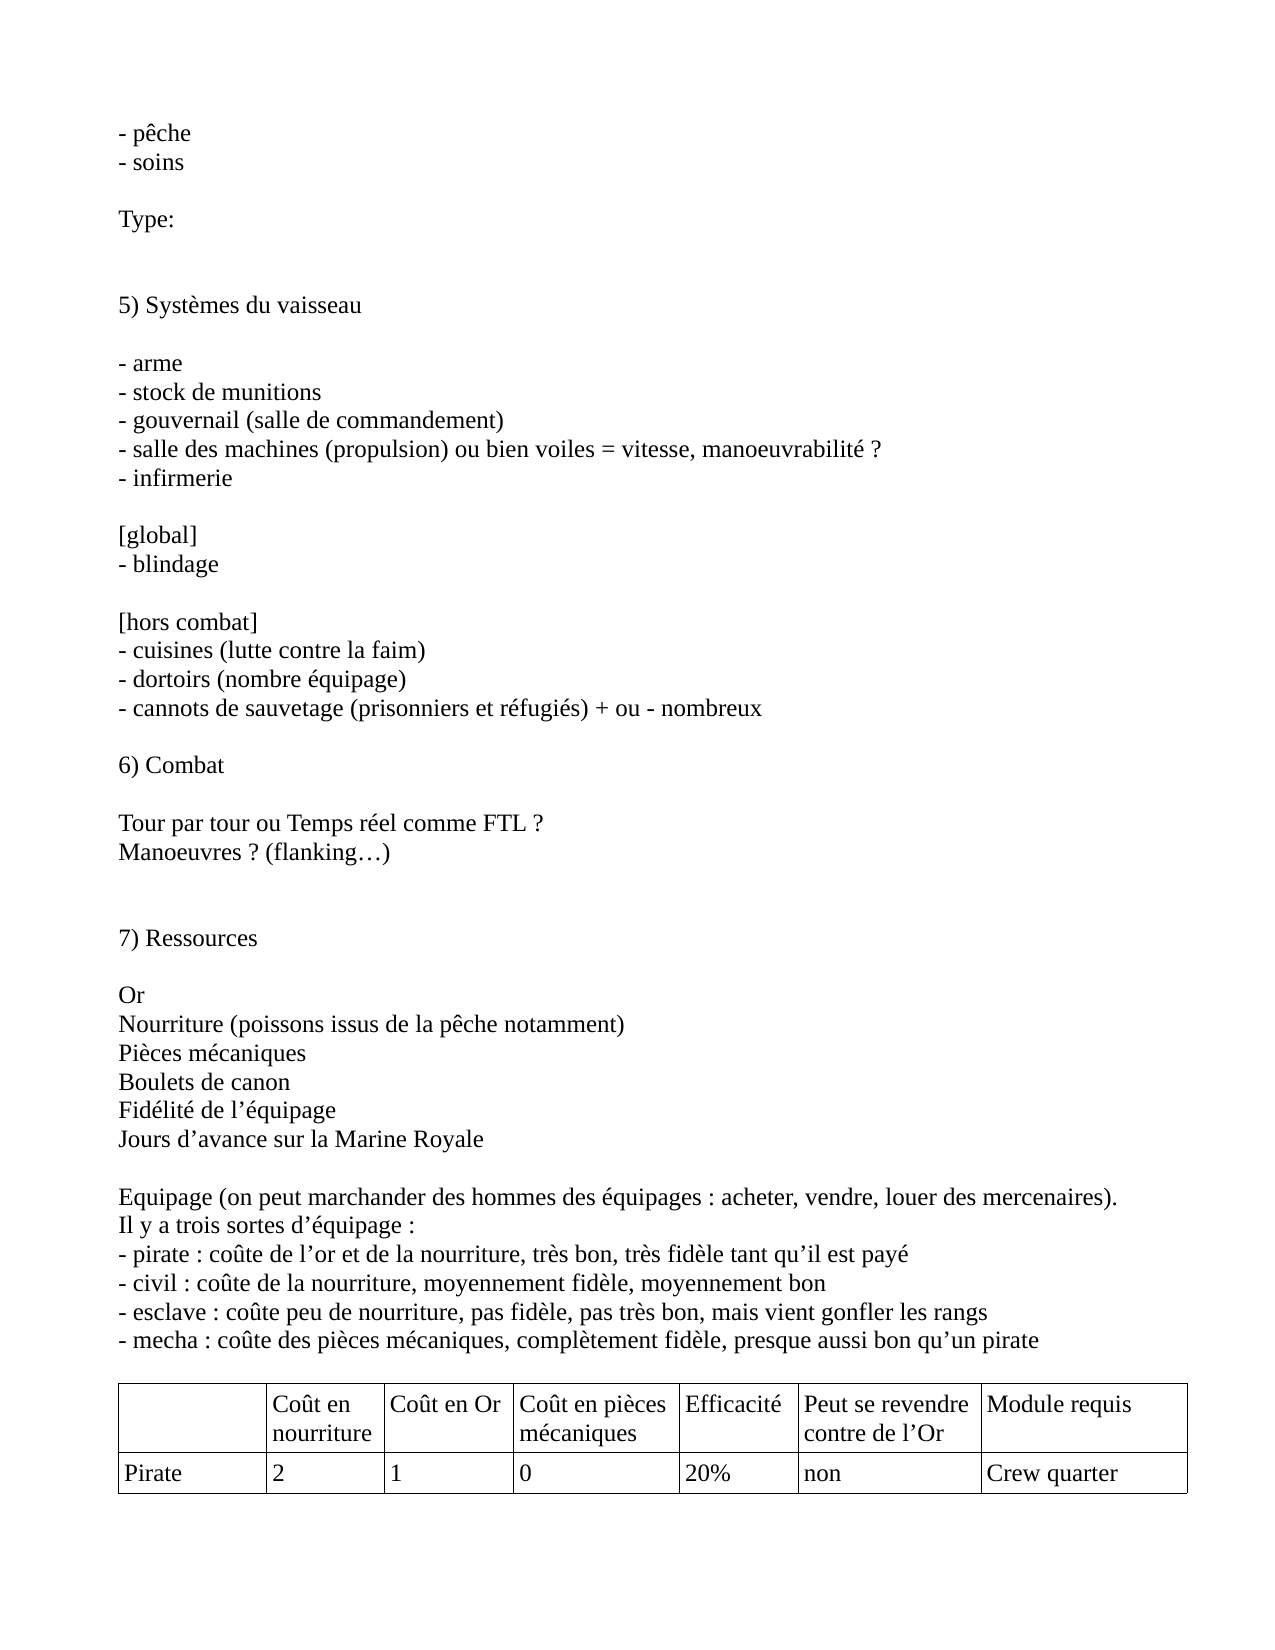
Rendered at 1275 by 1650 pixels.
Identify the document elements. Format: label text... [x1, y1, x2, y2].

table_cell non [799, 1453, 981, 1492]
text - dortoirs (nombre équipage) [118, 664, 1157, 693]
text - arme [118, 348, 1157, 377]
text 7) Ressources [118, 923, 1157, 952]
text - esclave : coûte peu de nourriture, pas fidèle, pas très bon, mais vient gonfler les rangs [118, 1297, 1157, 1326]
table_cell 0 [514, 1453, 679, 1492]
text - salle des machines (propulsion) ou bien voiles = vitesse, manoeuvrabilité ? [118, 434, 1157, 463]
text - soins [118, 147, 1157, 176]
text Nourriture (poissons issus de la pêche notamment) [118, 1009, 1157, 1038]
table_header Efficacité [680, 1384, 798, 1452]
text [hors combat] [118, 607, 1157, 636]
text - civil : coûte de la nourriture, moyennement fidèle, moyennement bon [118, 1268, 1157, 1297]
text Equipage (on peut marchander des hommes des équipages : acheter, vendre, louer des mercenaires). [118, 1182, 1157, 1211]
table_header Coût en pièces mécaniques [514, 1384, 679, 1452]
text Il y a trois sortes d’équipage : [118, 1211, 1157, 1239]
text Fidélité de l’équipage [118, 1096, 1157, 1124]
table_header Peut se revendre contre de l’Or [799, 1384, 981, 1452]
text 5) Systèmes du vaisseau [118, 291, 1157, 319]
text Boulets de canon [118, 1067, 1157, 1096]
table_cell Crew quarter [982, 1453, 1187, 1492]
text 6) Combat [118, 751, 1157, 779]
table_header Coût en nourriture [267, 1384, 384, 1452]
text - stock de munitions [118, 377, 1157, 406]
table_header [119, 1384, 266, 1452]
text - gouvernail (salle de commandement) [118, 406, 1157, 434]
table_cell 20% [680, 1453, 798, 1492]
text Type: [118, 204, 1157, 233]
text [global] [118, 521, 1157, 549]
text - pêche [118, 118, 1157, 147]
table_cell Pirate [119, 1453, 266, 1492]
table_header Coût en Or [385, 1384, 513, 1452]
text - pirate : coûte de l’or et de la nourriture, très bon, très fidèle tant qu’il est payé [118, 1239, 1157, 1268]
text - mecha : coûte des pièces mécaniques, complètement fidèle, presque aussi bon qu’un pirate [118, 1326, 1157, 1354]
text - infirmerie [118, 463, 1157, 492]
table_cell 1 [385, 1453, 513, 1492]
table_header Module requis [982, 1384, 1187, 1452]
text Tour par tour ou Temps réel comme FTL ? [118, 808, 1157, 837]
text - blindage [118, 549, 1157, 578]
text - cannots de sauvetage (prisonniers et réfugiés) + ou - nombreux [118, 693, 1157, 722]
text - cuisines (lutte contre la faim) [118, 636, 1157, 664]
text Manoeuvres ? (flanking…) [118, 837, 1157, 866]
text Pièces mécaniques [118, 1038, 1157, 1067]
table_cell 2 [267, 1453, 384, 1492]
text Jours d’avance sur la Marine Royale [118, 1124, 1157, 1153]
text Or [118, 981, 1157, 1009]
